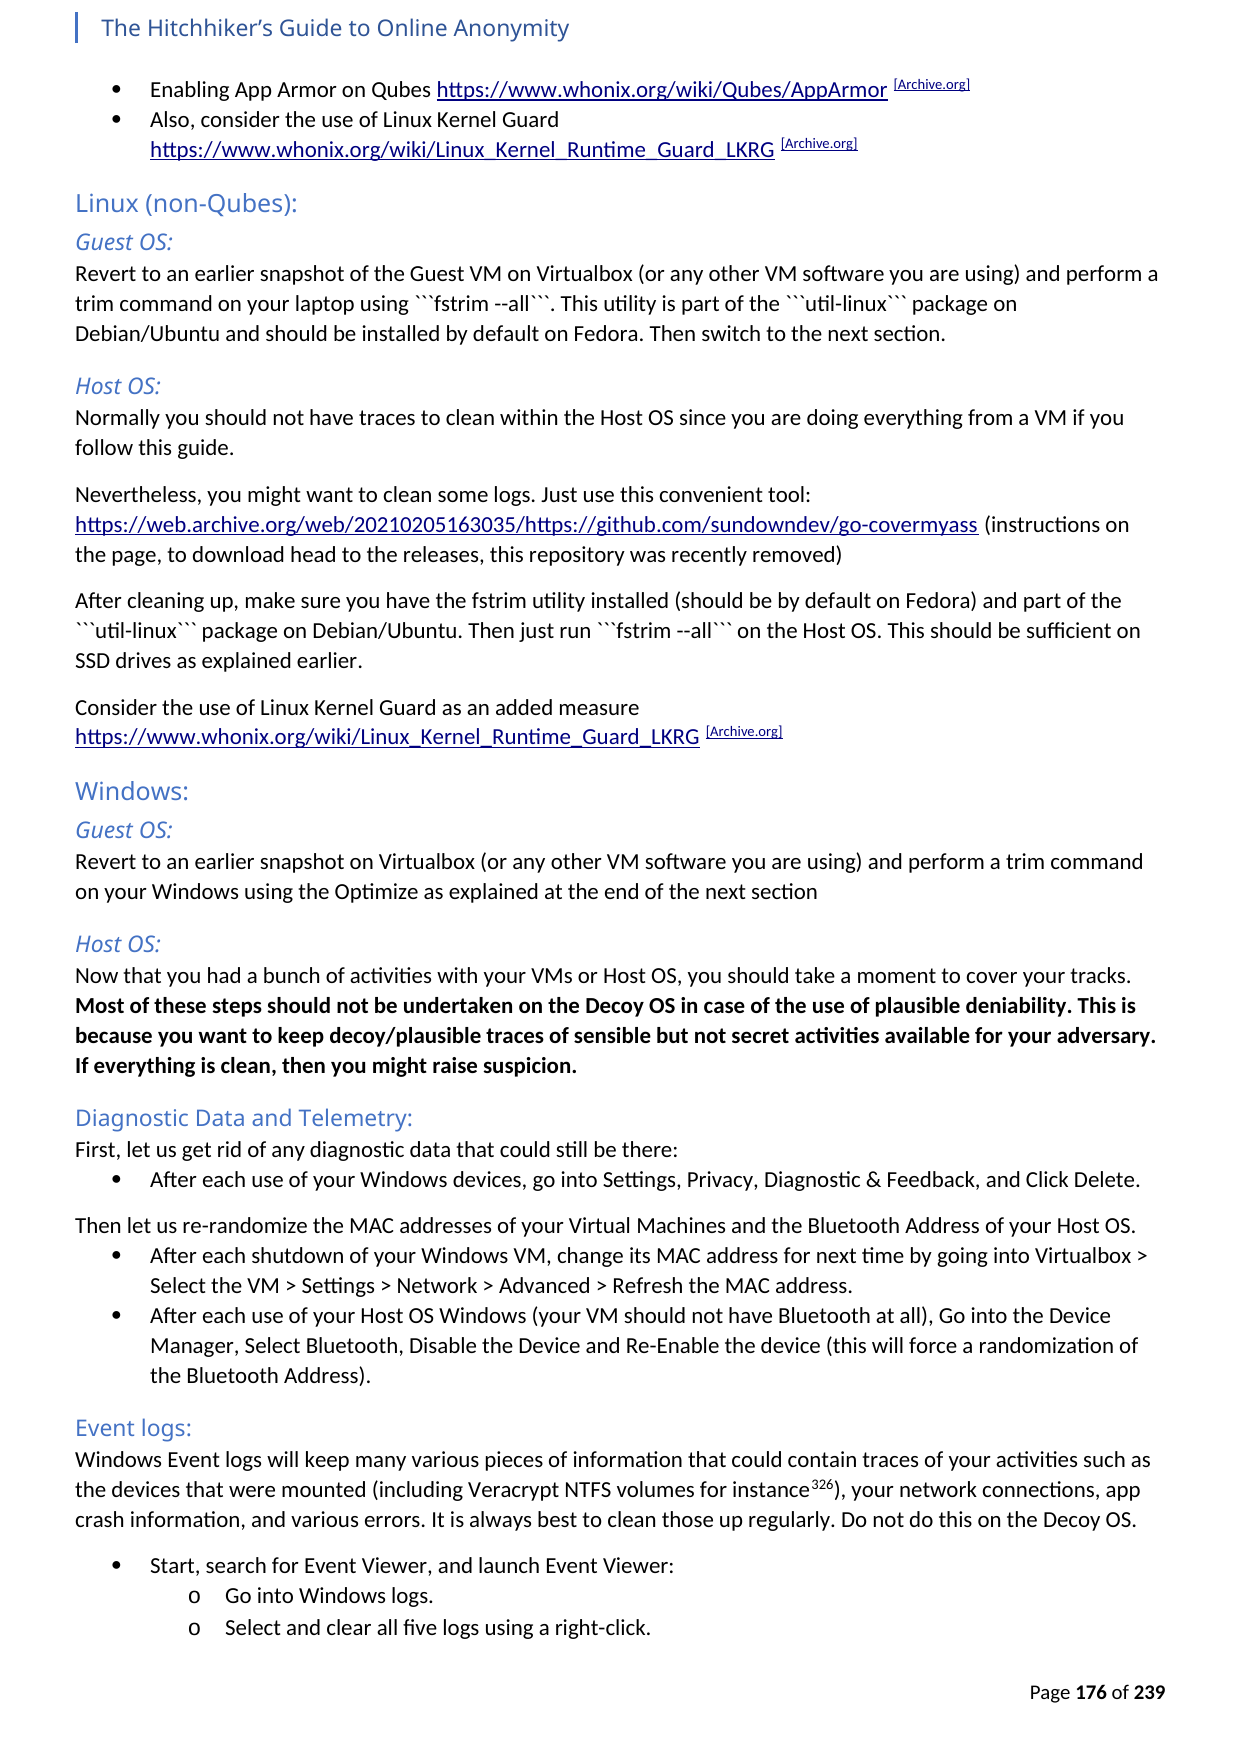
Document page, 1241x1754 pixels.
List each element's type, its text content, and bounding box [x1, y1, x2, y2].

text After cleaning up, make sure you have the fstrim utility installed (should be by default on Fedora) and part of the ```util-linux``` package on Debian/Ubuntu. Then just run ```fstrim --all``` on the Host OS. This should be sufficient on SSD drives as explained earlier. [75, 586, 1165, 674]
text Nevertheless, you might want to clean some logs. Just use this convenient tool: https://web.archive.org/web/20210205163035/https://github.com/sundowndev/go-covermyass (instructions on the page, to download head to the releases, this repository was recently removed) [75, 480, 1165, 568]
list After each use of your Windows devices, go into Settings, Privacy, Diagnostic & Feedback, and Click Delete. [112, 1165, 1165, 1193]
text Revert to an earlier snapshot of the Guest VM on Virtualbox (or any other VM software you are using) and perform a trim command on your laptop using ```fstrim --all```. This utility is part of the ```util-linux``` package on Debian/Ubuntu and should be installed by default on Fedora. Then switch to the next section. [75, 259, 1165, 347]
subtitle Windows: [75, 773, 1165, 807]
subtitle Guest OS: [75, 814, 1165, 845]
list Start, search for Event Viewer, and launch Event Viewer: [112, 1552, 1165, 1579]
text Consider the use of Linux Kernel Guard as an added measure https://www.whonix.org/wiki/Linux_Kernel_Runtime_Guard_LKRG [Archive.org] [75, 693, 1165, 751]
list Go into Windows logs. [187, 1581, 1165, 1611]
list After each use of your Host OS Windows (your VM should not have Bluetooth at all), Go into the Device Manager, Select Bluetooth, Disable the Device and Re-Enable the device (this will force a randomization of the Bluetooth Address). [112, 1301, 1165, 1389]
subtitle Host OS: [75, 928, 1165, 959]
text Then let us re-randomize the MAC addresses of your Virtual Machines and the Bluetooth Address of your Host OS. [75, 1212, 1165, 1239]
subtitle Diagnostic Data and Telemetry: [75, 1102, 1165, 1133]
subtitle Guest OS: [75, 226, 1165, 257]
list Select and clear all five logs using a right-click. [187, 1613, 1165, 1642]
subtitle Linux (non-Qubes): [75, 186, 1165, 219]
text Now that you had a bunch of activities with your VMs or Host OS, you should take a moment to cover your tracks. Most of these steps should not be undertaken on the Decoy OS in case of the use of plausible deniability. This is because you want to keep decoy/plausible traces of sensible but not secret activities available for your adversary. If everything is clean, then you might raise suspicion. [75, 961, 1165, 1079]
list Also, consider the use of Linux Kernel Guard https://www.whonix.org/wiki/Linux_Kernel_Runtime_Guard_LKRG [Archive.org] [112, 105, 1165, 163]
subtitle Event logs: [75, 1412, 1165, 1443]
text Revert to an earlier snapshot on Virtualbox (or any other VM software you are using) and perform a trim command on your Windows using the Optimize as explained at the end of the next section [75, 847, 1165, 905]
subtitle Host OS: [75, 370, 1165, 401]
list Enabling App Armor on Qubes https://www.whonix.org/wiki/Qubes/AppArmor [Archive.org] [112, 75, 1165, 103]
text Normally you should not have traces to clean within the Host OS since you are doing everything from a VM if you follow this guide. [75, 403, 1165, 461]
text Windows Event logs will keep many various pieces of information that could contain traces of your activities such as the devices that were mounted (including Veracrypt NTFS volumes for instance326), your network connections, app crash information, and various errors. It is always best to clean those up regularly. Do not do this on the Decoy OS. [75, 1445, 1165, 1533]
text First, let us get rid of any diagnostic data that could still be there: [75, 1135, 1165, 1163]
list After each shutdown of your Windows VM, change its MAC address for next time by going into Virtualbox > Select the VM > Settings > Network > Advanced > Refresh the MAC address. [112, 1241, 1165, 1299]
